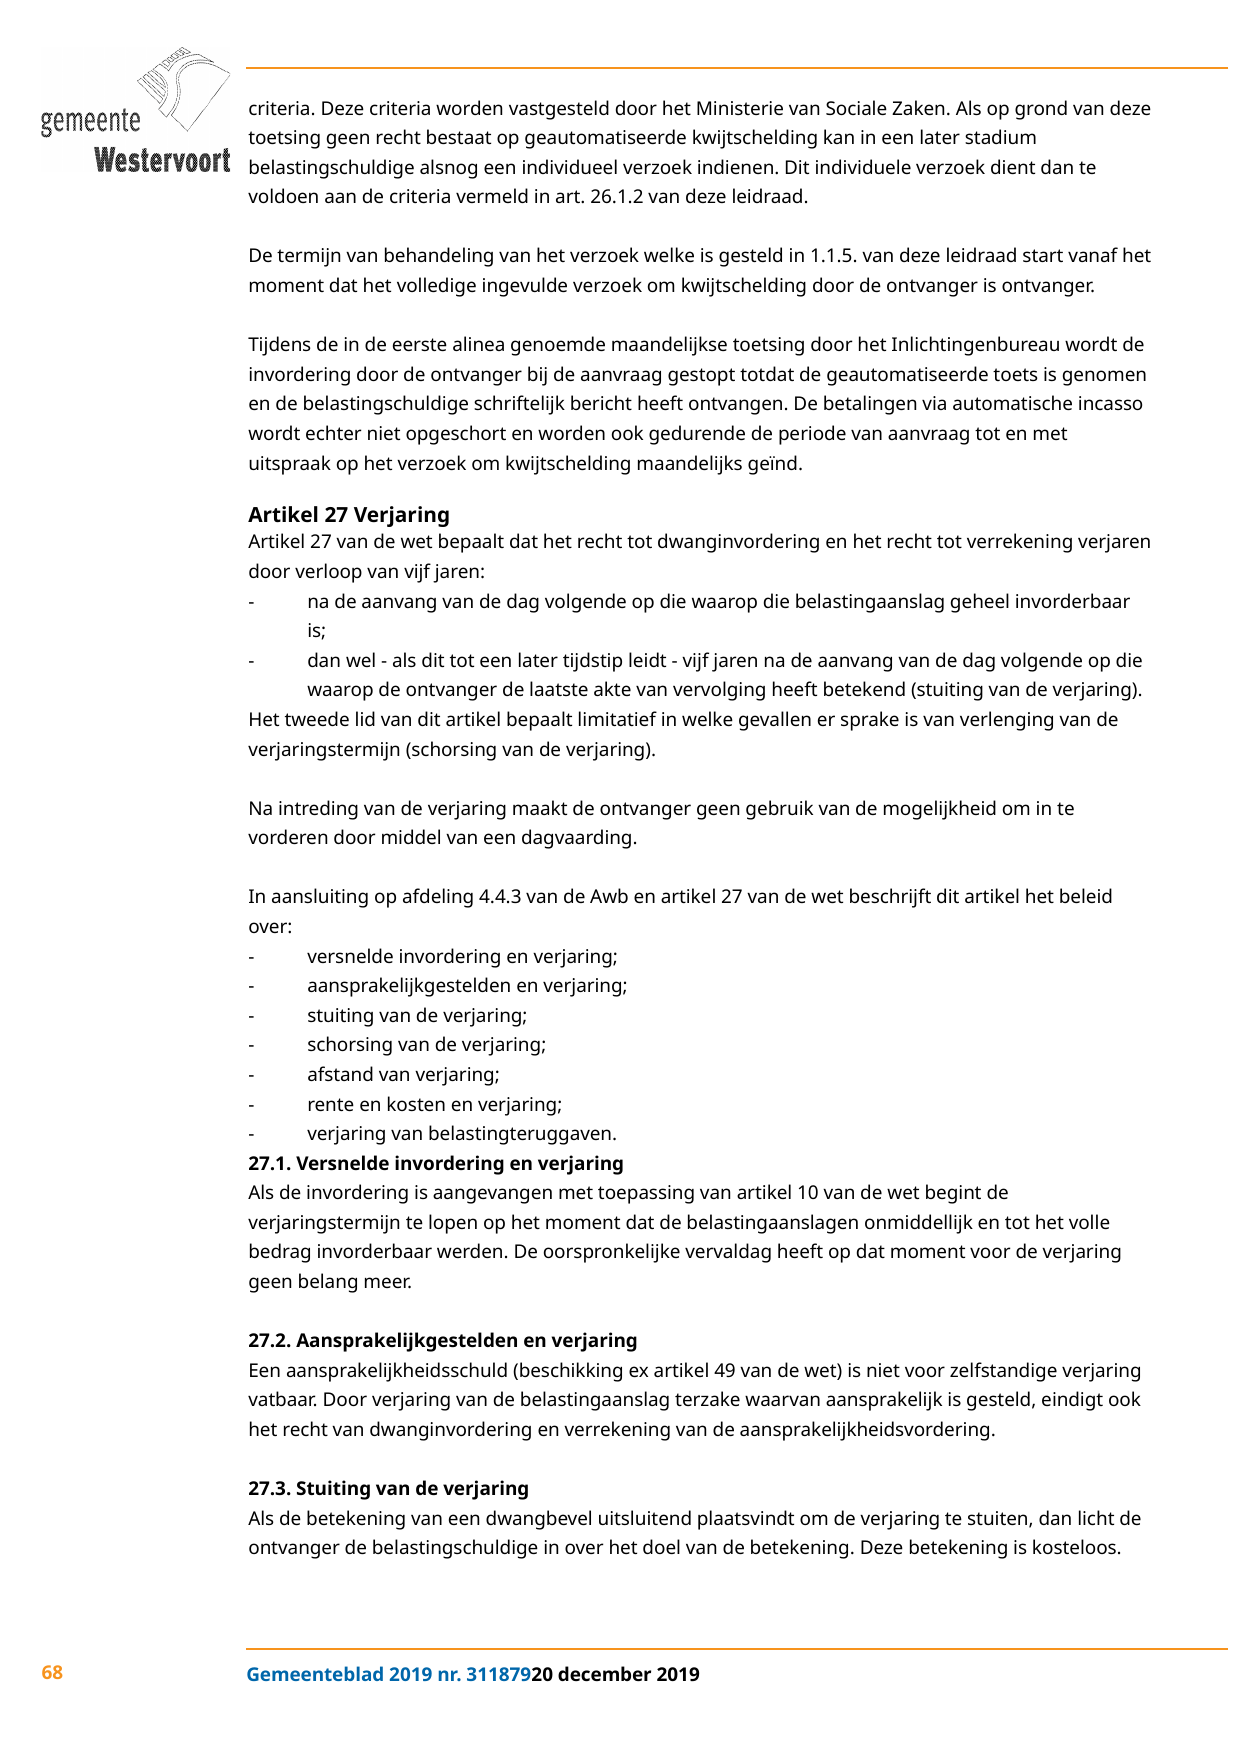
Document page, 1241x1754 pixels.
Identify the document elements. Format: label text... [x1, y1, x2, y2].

list verjaring van belastingteruggaven. [248, 1120, 1152, 1146]
text Als de betekening van een dwangbevel uitsluitend plaatsvindt om de verjaring te stuiten, dan licht de ontvanger de belastingschuldige in over het doel van de betekening. Deze betekening is kosteloos. [248, 1505, 1152, 1560]
list aansprakelijkgestelden en verjaring; [248, 972, 1152, 998]
text Tijdens de in de eerste alinea genoemde maandelijkse toetsing door het Inlichtingenbureau wordt de invordering door de ontvanger bij de aanvraag gestopt totdat de geautomatiseerde toets is genomen en de belastingschuldige schriftelijk bericht heeft ontvangen. De betalingen via automatische incasso wordt echter niet opgeschort en worden ook gedurende de periode van aanvraag tot en met uitspraak op het verzoek om kwijtschelding maandelijks geïnd. [248, 331, 1152, 476]
text In aansluiting op afdeling 4.4.3 van de Awb en artikel 27 van de wet beschrijft dit artikel het beleid over: [248, 884, 1152, 939]
list na de aanvang van de dag volgende op die waarop die belastingaanslag geheel invorderbaar is; [248, 588, 1152, 643]
text Artikel 27 Verjaring [248, 500, 1152, 529]
list afstand van verjaring; [248, 1061, 1152, 1087]
list stuiting van de verjaring; [248, 1002, 1152, 1028]
picture [41, 47, 231, 172]
text criteria. Deze criteria worden vastgesteld door het Ministerie van Sociale Zaken. Als op grond van deze toetsing geen recht bestaat op geautomatiseerde kwijtschelding kan in een later stadium belastingschuldige alsnog een individueel verzoek indienen. Dit individuele verzoek dient dan te voldoen aan de criteria vermeld in art. 26.1.2 van deze leidraad. [248, 95, 1152, 209]
list rente en kosten en verjaring; [248, 1091, 1152, 1116]
list schorsing van de verjaring; [248, 1032, 1152, 1057]
list dan wel - als dit tot een later tijdstip leidt - vijf jaren na de aanvang van de dag volgende op die waarop de ontvanger de laatste akte van vervolging heeft betekend (stuiting van de verjaring). [248, 647, 1152, 702]
text 27.1. Versnelde invordering en verjaring [248, 1150, 1152, 1176]
text Het tweede lid van dit artikel bepaalt limitatief in welke gevallen er sprake is van verlenging van de verjaringstermijn (schorsing van de verjaring). [248, 706, 1152, 761]
text De termijn van behandeling van het verzoek welke is gesteld in 1.1.5. van deze leidraad start vanaf het moment dat het volledige ingevulde verzoek om kwijtschelding door de ontvanger is ontvanger. [248, 243, 1152, 298]
text 27.3. Stuiting van de verjaring [248, 1475, 1152, 1501]
text Een aansprakelijkheidsschuld (beschikking ex artikel 49 van de wet) is niet voor zelfstandige verjaring vatbaar. Door verjaring van de belastingaanslag terzake waarvan aansprakelijk is gesteld, eindigt ook het recht van dwanginvordering en verrekening van de aansprakelijkheidsvordering. [248, 1357, 1152, 1442]
list versnelde invordering en verjaring; [248, 943, 1152, 968]
text Artikel 27 van de wet bepaalt dat het recht tot dwanginvordering en het recht tot verrekening verjaren door verloop van vijf jaren: [248, 529, 1152, 584]
text Als de invordering is aangevangen met toepassing van artikel 10 van de wet begint de verjaringstermijn te lopen op het moment dat de belastingaanslagen onmiddellijk en tot het volle bedrag invorderbaar werden. De oorspronkelijke vervaldag heeft op dat moment voor de verjaring geen belang meer. [248, 1179, 1152, 1294]
text 27.2. Aansprakelijkgestelden en verjaring [248, 1327, 1152, 1353]
text Na intreding van de verjaring maakt de ontvanger geen gebruik van de mogelijkheid om in te vorderen door middel van een dagvaarding. [248, 795, 1152, 850]
